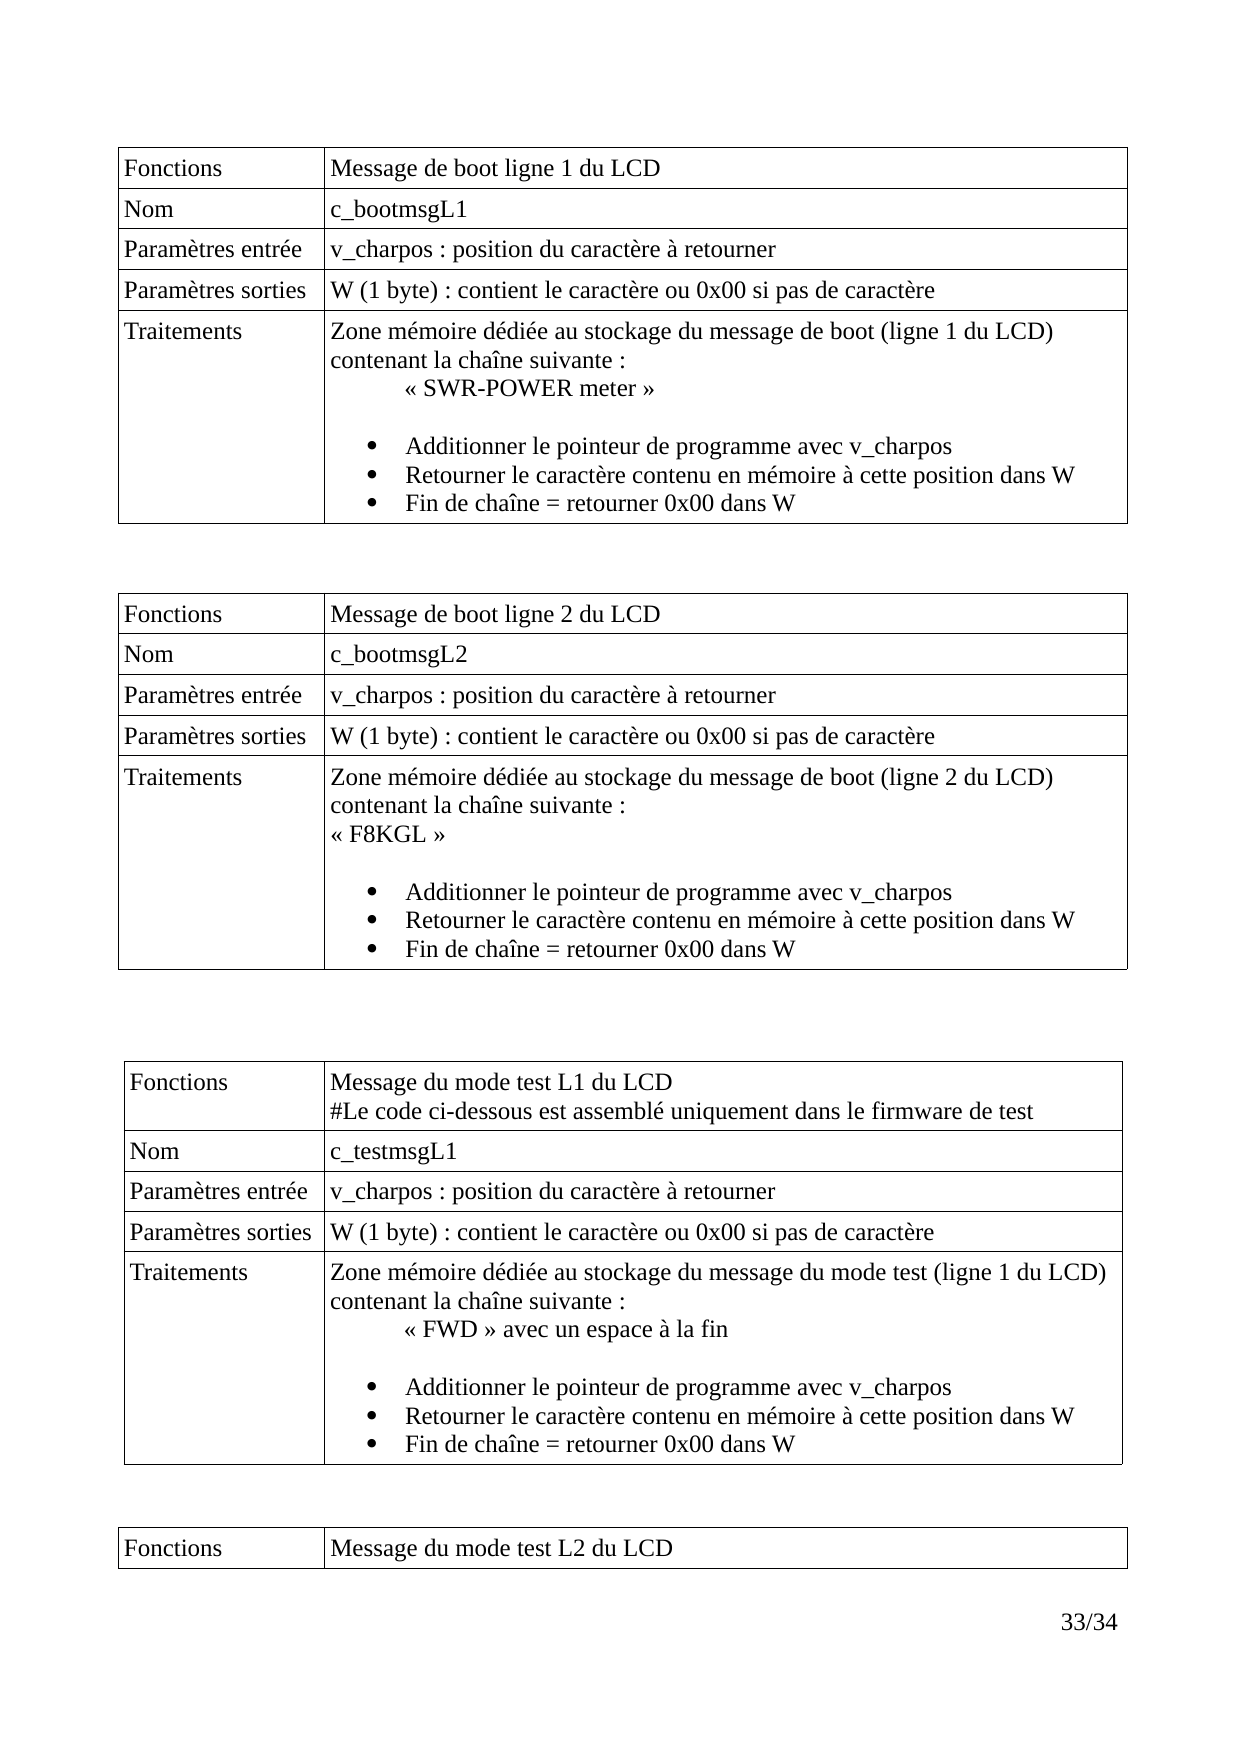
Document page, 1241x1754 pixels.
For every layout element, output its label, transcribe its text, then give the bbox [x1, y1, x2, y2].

table_cell [118, 969, 1128, 1527]
table_cell Nom [119, 189, 324, 228]
table_header Fonctions [125, 1062, 324, 1130]
table_cell Nom [125, 1131, 324, 1171]
table_cell Paramètres sorties [119, 270, 324, 310]
table_cell Traitements [125, 1252, 324, 1464]
table_cell Zone mémoire dédiée au stockage du message du mode test (ligne 1 du LCD) contenant la chaîne suivante : « FWD » avec un espace à la fin Additionner le pointeur de programme avec v_charpos Retourner le caractère contenu en mémoire à cette position dans W Fin de chaîne = retourner 0x00 dans W [325, 1252, 1122, 1464]
table_cell Traitements [119, 756, 324, 969]
table_cell Paramètres entrée [119, 229, 324, 269]
table_cell Paramètres entrée [119, 675, 324, 715]
table_cell v_charpos : position du caractère à retourner [325, 675, 1127, 715]
table_cell W (1 byte) : contient le caractère ou 0x00 si pas de caractère [325, 716, 1127, 755]
table_cell Paramètres sorties [125, 1212, 324, 1251]
table_header Message du mode test L1 du LCD #Le code ci-dessous est assemblé uniquement dans le firmware de test [325, 1062, 1122, 1130]
table_cell Fonctions [119, 594, 324, 633]
table_header Message de boot ligne 1 du LCD [325, 148, 1127, 188]
table_cell Paramètres entrée [125, 1172, 324, 1211]
table_cell c_bootmsgL1 [325, 189, 1127, 228]
table_cell c_bootmsgL2 [325, 634, 1127, 674]
table_cell Nom [119, 634, 324, 674]
table_cell Fonctions [119, 1528, 324, 1568]
table_cell W (1 byte) : contient le caractère ou 0x00 si pas de caractère [325, 270, 1127, 310]
table_cell Message de boot ligne 2 du LCD [325, 594, 1127, 633]
table_cell Zone mémoire dédiée au stockage du message de boot (ligne 1 du LCD) contenant la chaîne suivante : « SWR-POWER meter » Additionner le pointeur de programme avec v_charpos Retourner le caractère contenu en mémoire à cette position dans W Fin de chaîne = retourner 0x00 dans W [325, 311, 1127, 523]
table_cell v_charpos : position du caractère à retourner [325, 229, 1127, 269]
table_cell W (1 byte) : contient le caractère ou 0x00 si pas de caractère [325, 1212, 1122, 1251]
table_cell Paramètres sorties [119, 716, 324, 755]
table_cell [118, 524, 1128, 592]
table_cell v_charpos : position du caractère à retourner [325, 1172, 1122, 1211]
table_header Fonctions [119, 148, 324, 188]
table_cell c_testmsgL1 [325, 1131, 1122, 1171]
table_cell Zone mémoire dédiée au stockage du message de boot (ligne 2 du LCD) contenant la chaîne suivante : « F8KGL » Additionner le pointeur de programme avec v_charpos Retourner le caractère contenu en mémoire à cette position dans W Fin de chaîne = retourner 0x00 dans W [325, 756, 1127, 969]
table_cell Traitements [119, 311, 324, 523]
table_cell Message du mode test L2 du LCD [325, 1528, 1127, 1568]
